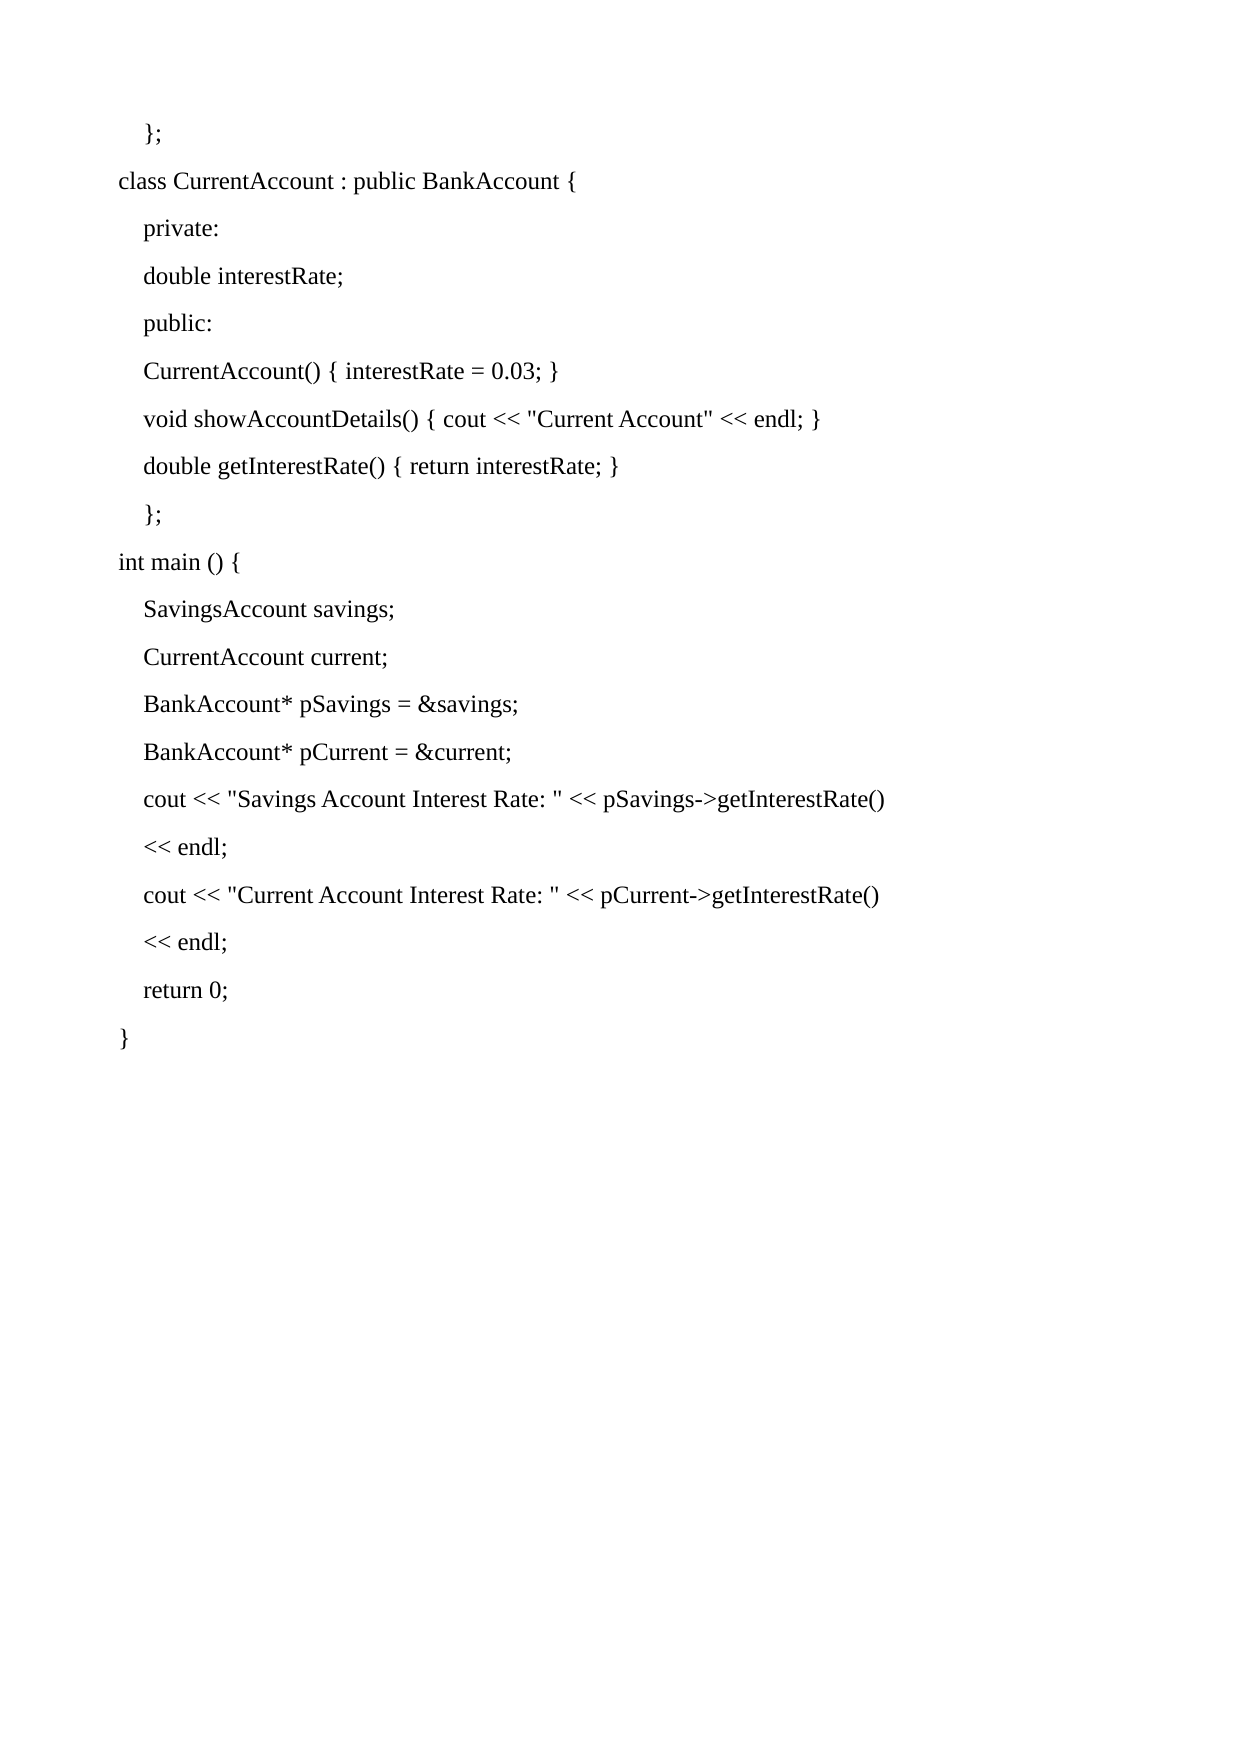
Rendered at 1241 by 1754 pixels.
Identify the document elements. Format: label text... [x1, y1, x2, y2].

text SavingsAccount savings; [118, 594, 1122, 623]
text }; [118, 118, 1122, 147]
text double interestRate; [118, 261, 1122, 290]
text return 0; [118, 975, 1122, 1004]
text int main () { [118, 547, 1122, 575]
text << endl; [118, 832, 1122, 861]
text public: [118, 308, 1122, 337]
text class CurrentAccount : public BankAccount { [118, 166, 1122, 194]
text BankAccount* pSavings = &savings; [118, 689, 1122, 718]
text << endl; [118, 927, 1122, 956]
text }; [118, 499, 1122, 528]
text } [118, 1023, 1122, 1051]
text cout << "Savings Account Interest Rate: " << pSavings->getInterestRate() [118, 784, 1122, 813]
text BankAccount* pCurrent = &current; [118, 737, 1122, 766]
text cout << "Current Account Interest Rate: " << pCurrent->getInterestRate() [118, 880, 1122, 908]
text void showAccountDetails() { cout << "Current Account" << endl; } [118, 404, 1122, 432]
text double getInterestRate() { return interestRate; } [118, 451, 1122, 480]
text CurrentAccount current; [118, 642, 1122, 671]
text private: [118, 213, 1122, 242]
text CurrentAccount() { interestRate = 0.03; } [118, 356, 1122, 385]
